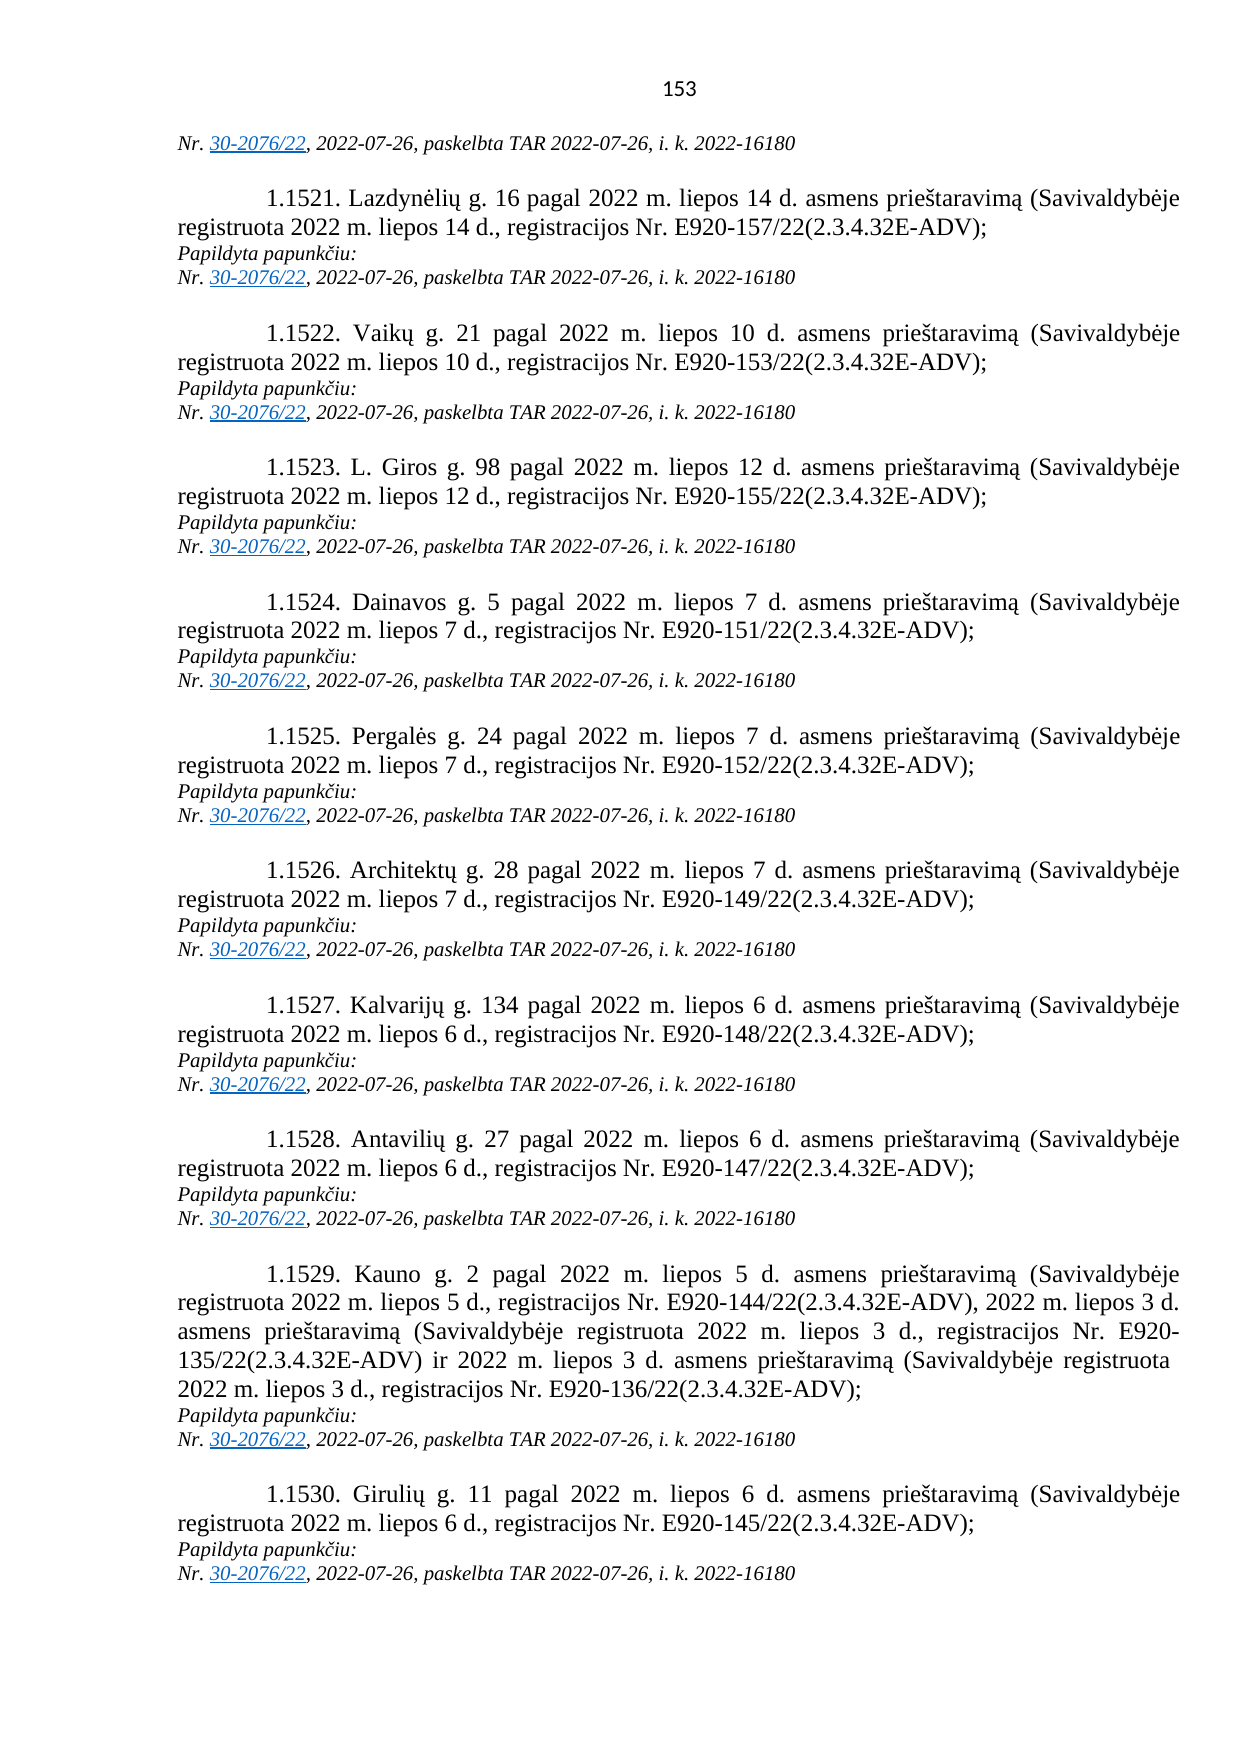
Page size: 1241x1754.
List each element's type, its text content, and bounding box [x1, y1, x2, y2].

text Papildyta papunkčiu: [177, 376, 1181, 400]
text 1.1529. Kauno g. 2 pagal 2022 m. liepos 5 d. asmens prieštaravimą (Savivaldybėje registruota 2022 m. liepos 5 d., registracijos Nr. E920-144/22(2.3.4.32E-ADV), 2022 m. liepos 3 d. asmens prieštaravimą (Savivaldybėje registruota 2022 m. liepos 3 d., registracijos Nr. E920-135/22(2.3.4.32E-ADV) ir 2022 m. liepos 3 d. asmens prieštaravimą (Savivaldybėje registruota 2022 m. liepos 3 d., registracijos Nr. E920-136/22(2.3.4.32E-ADV); [177, 1259, 1181, 1402]
text 1.1524. Dainavos g. 5 pagal 2022 m. liepos 7 d. asmens prieštaravimą (Savivaldybėje registruota 2022 m. liepos 7 d., registracijos Nr. E920-151/22(2.3.4.32E-ADV); [177, 587, 1181, 644]
text Papildyta papunkčiu: [177, 779, 1181, 803]
text Papildyta papunkčiu: [177, 913, 1181, 937]
text 1.1523. L. Giros g. 98 pagal 2022 m. liepos 12 d. asmens prieštaravimą (Savivaldybėje registruota 2022 m. liepos 12 d., registracijos Nr. E920-155/22(2.3.4.32E-ADV); [177, 452, 1181, 510]
text Nr. 30-2076/22, 2022-07-26, paskelbta TAR 2022-07-26, i. k. 2022-16180 [177, 400, 1181, 424]
text Nr. 30-2076/22, 2022-07-26, paskelbta TAR 2022-07-26, i. k. 2022-16180 [177, 668, 1181, 692]
text Nr. 30-2076/22, 2022-07-26, paskelbta TAR 2022-07-26, i. k. 2022-16180 [177, 937, 1181, 961]
text Nr. 30-2076/22, 2022-07-26, paskelbta TAR 2022-07-26, i. k. 2022-16180 [177, 803, 1181, 827]
text Nr. 30-2076/22, 2022-07-26, paskelbta TAR 2022-07-26, i. k. 2022-16180 [177, 1206, 1181, 1230]
text 1.1528. Antavilių g. 27 pagal 2022 m. liepos 6 d. asmens prieštaravimą (Savivaldybėje registruota 2022 m. liepos 6 d., registracijos Nr. E920-147/22(2.3.4.32E-ADV); [177, 1124, 1181, 1182]
text 1.1530. Girulių g. 11 pagal 2022 m. liepos 6 d. asmens prieštaravimą (Savivaldybėje registruota 2022 m. liepos 6 d., registracijos Nr. E920-145/22(2.3.4.32E-ADV); [177, 1479, 1181, 1537]
text Papildyta papunkčiu: [177, 1182, 1181, 1206]
text Papildyta papunkčiu: [177, 644, 1181, 668]
text Nr. 30-2076/22, 2022-07-26, paskelbta TAR 2022-07-26, i. k. 2022-16180 [177, 131, 1181, 155]
text Nr. 30-2076/22, 2022-07-26, paskelbta TAR 2022-07-26, i. k. 2022-16180 [177, 265, 1181, 289]
text Nr. 30-2076/22, 2022-07-26, paskelbta TAR 2022-07-26, i. k. 2022-16180 [177, 1561, 1181, 1585]
text 1.1527. Kalvarijų g. 134 pagal 2022 m. liepos 6 d. asmens prieštaravimą (Savivaldybėje registruota 2022 m. liepos 6 d., registracijos Nr. E920-148/22(2.3.4.32E-ADV); [177, 990, 1181, 1047]
text Nr. 30-2076/22, 2022-07-26, paskelbta TAR 2022-07-26, i. k. 2022-16180 [177, 1072, 1181, 1096]
text 1.1525. Pergalės g. 24 pagal 2022 m. liepos 7 d. asmens prieštaravimą (Savivaldybėje registruota 2022 m. liepos 7 d., registracijos Nr. E920-152/22(2.3.4.32E-ADV); [177, 721, 1181, 779]
text Papildyta papunkčiu: [177, 1047, 1181, 1072]
text Papildyta papunkčiu: [177, 1537, 1181, 1561]
text Papildyta papunkčiu: [177, 1402, 1181, 1427]
text 1.1526. Architektų g. 28 pagal 2022 m. liepos 7 d. asmens prieštaravimą (Savivaldybėje registruota 2022 m. liepos 7 d., registracijos Nr. E920-149/22(2.3.4.32E-ADV); [177, 856, 1181, 913]
text Papildyta papunkčiu: [177, 510, 1181, 534]
text Papildyta papunkčiu: [177, 241, 1181, 265]
text Nr. 30-2076/22, 2022-07-26, paskelbta TAR 2022-07-26, i. k. 2022-16180 [177, 1427, 1181, 1451]
text 1.1522. Vaikų g. 21 pagal 2022 m. liepos 10 d. asmens prieštaravimą (Savivaldybėje registruota 2022 m. liepos 10 d., registracijos Nr. E920-153/22(2.3.4.32E-ADV); [177, 318, 1181, 376]
text Nr. 30-2076/22, 2022-07-26, paskelbta TAR 2022-07-26, i. k. 2022-16180 [177, 534, 1181, 558]
text 1.1521. Lazdynėlių g. 16 pagal 2022 m. liepos 14 d. asmens prieštaravimą (Savivaldybėje registruota 2022 m. liepos 14 d., registracijos Nr. E920-157/22(2.3.4.32E-ADV); [177, 183, 1181, 241]
